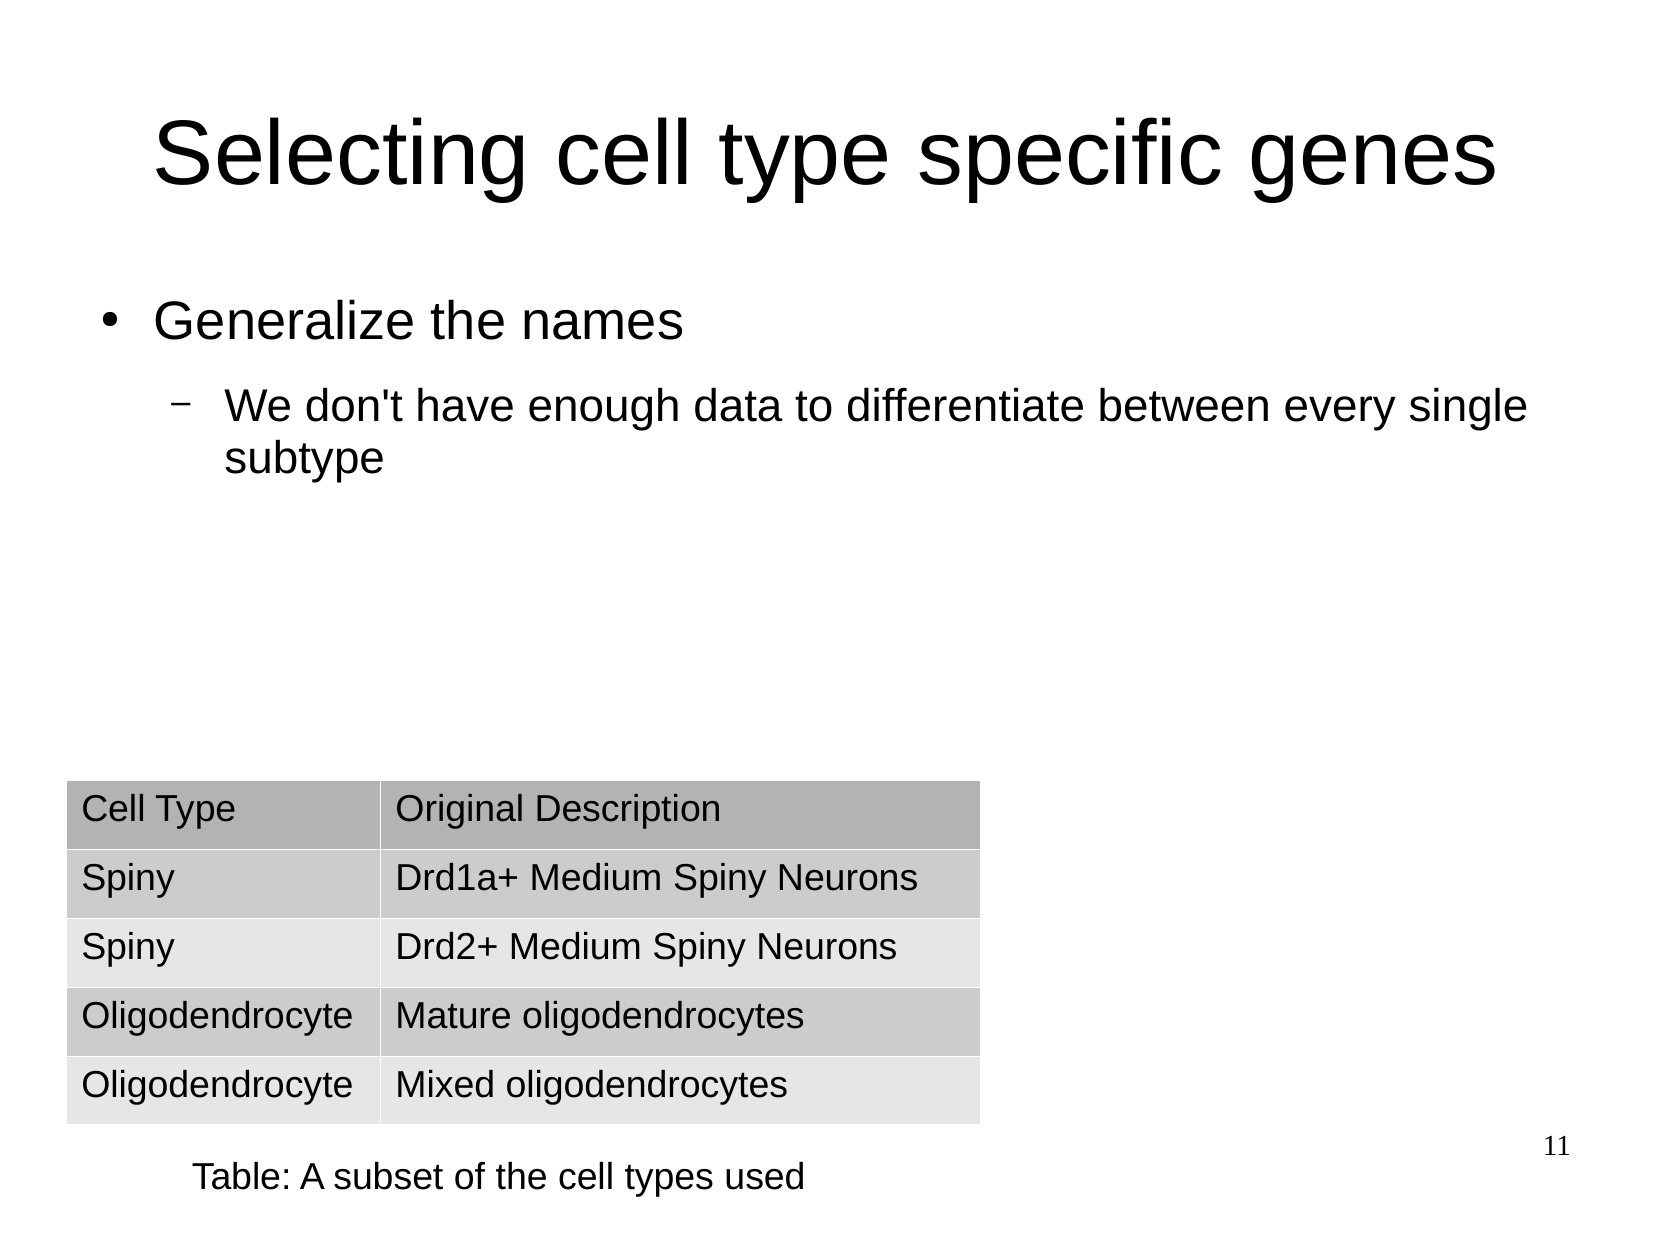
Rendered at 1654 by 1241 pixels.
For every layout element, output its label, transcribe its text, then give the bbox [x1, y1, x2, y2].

table_cell Oligodendrocyte [67, 988, 380, 1056]
table_cell Mixed oligodendrocytes [381, 1057, 980, 1124]
table_header Cell Type [67, 781, 380, 849]
text_box Table: A subset of the cell types used [177, 1147, 851, 1205]
table_cell Spiny [67, 850, 380, 918]
table_cell Drd1a+ Medium Spiny Neurons [381, 850, 980, 918]
list Generalize the names We don't have enough data to differentiate between every single subtype [82, 290, 1571, 745]
title Selecting cell type specific genes [82, 49, 1571, 257]
table_cell Oligodendrocyte [67, 1057, 380, 1124]
table_cell Mature oligodendrocytes [381, 988, 980, 1056]
table_cell Spiny [67, 919, 380, 987]
table_header Original Description [381, 781, 980, 849]
table_cell Drd2+ Medium Spiny Neurons [381, 919, 980, 987]
